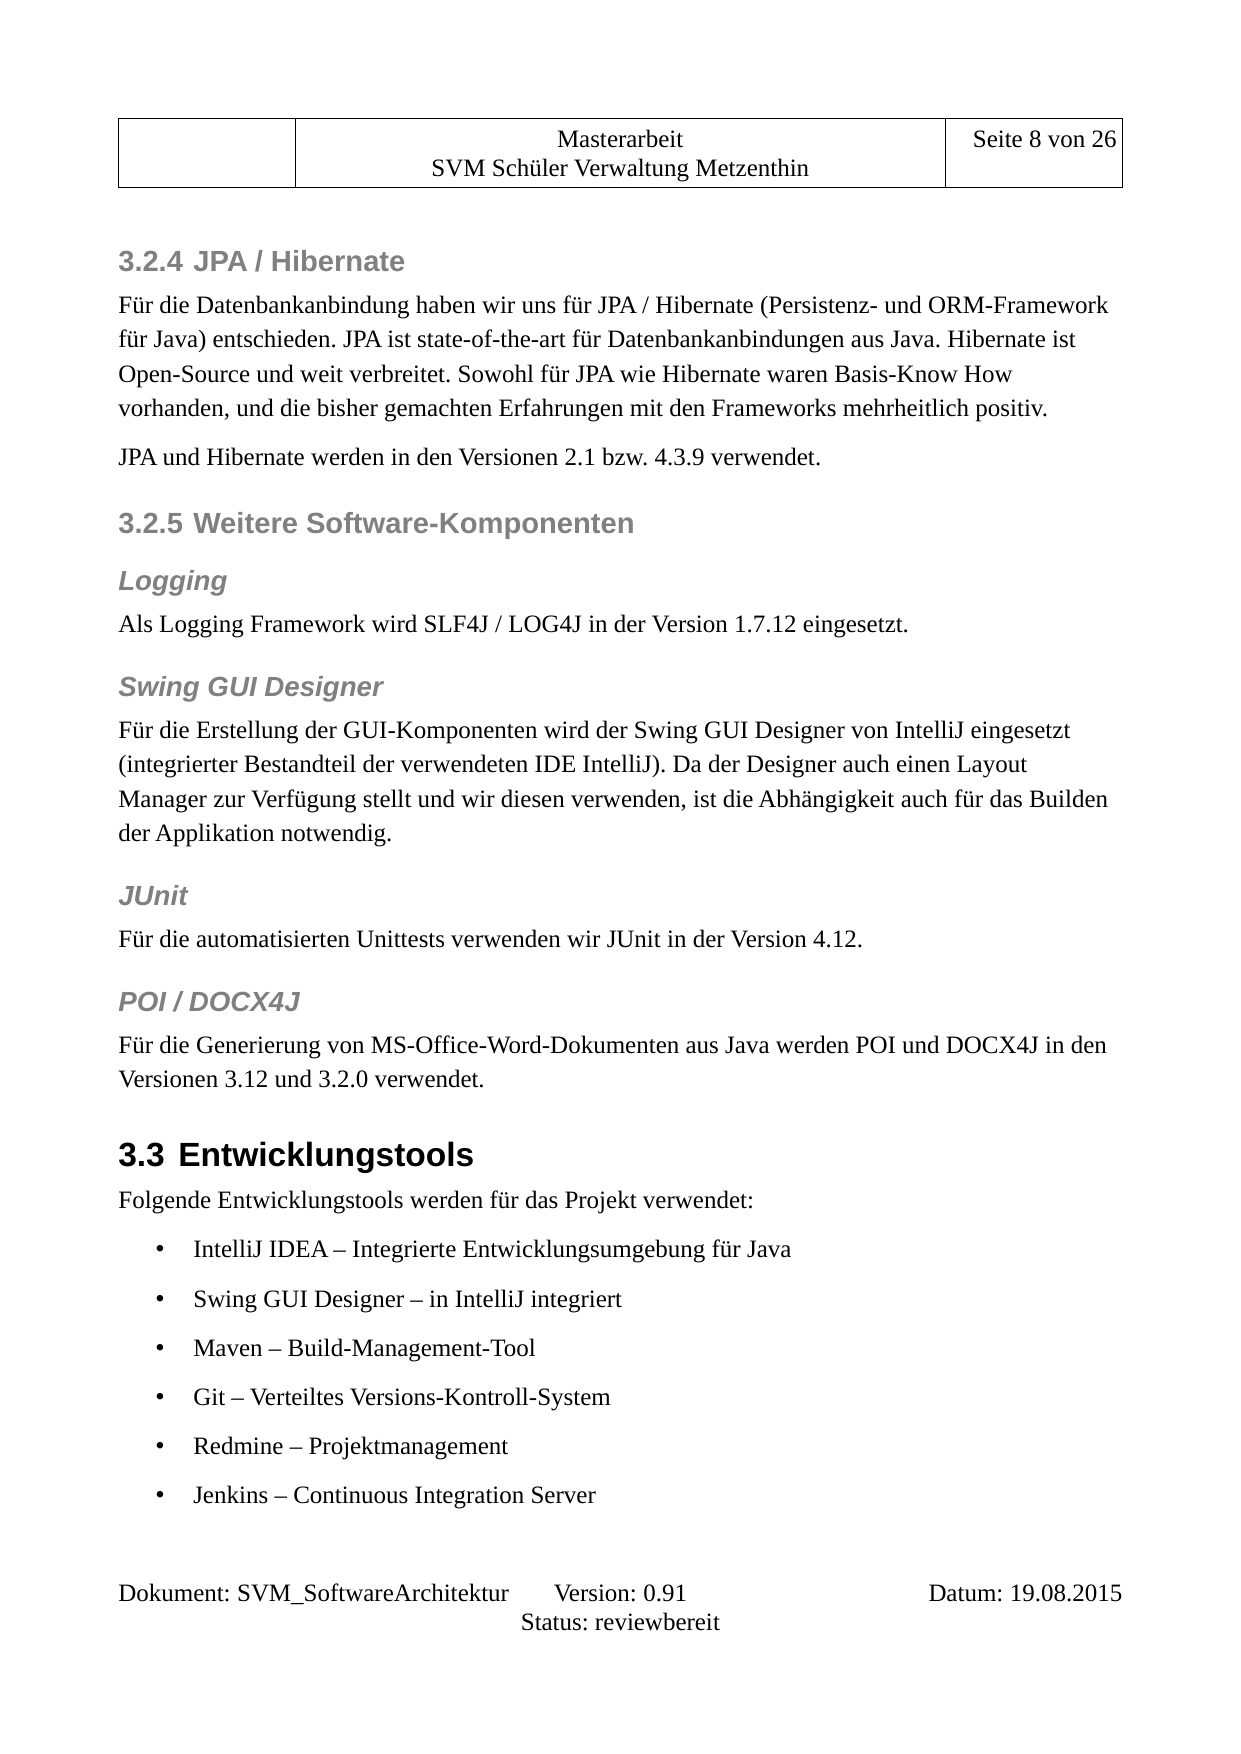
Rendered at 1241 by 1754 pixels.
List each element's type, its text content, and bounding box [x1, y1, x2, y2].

text Für die Erstellung der GUI-Komponenten wird der Swing GUI Designer von IntelliJ eingesetzt (integrierter Bestandteil der verwendeten IDE IntelliJ). Da der Designer auch einen Layout Manager zur Verfügung stellt und wir diesen verwenden, ist die Abhängigkeit auch für das Builden der Applikation notwendig. [118, 715, 1122, 847]
list Git – Verteiltes Versions-Kontroll-System [156, 1382, 1122, 1411]
subtitle JPA / Hibernate [118, 244, 1122, 277]
subtitle Swing GUI Designer [118, 670, 1122, 702]
list Swing GUI Designer – in IntelliJ integriert [156, 1284, 1122, 1312]
subtitle Logging [118, 564, 1122, 596]
subtitle Weitere Software-Komponenten [118, 506, 1122, 539]
subtitle JUnit [118, 880, 1122, 912]
text Für die Datenbankanbindung haben wir uns für JPA / Hibernate (Persistenz- und ORM-Framework für Java) entschieden. JPA ist state-of-the-art für Datenbankanbindungen aus Java. Hibernate ist Open-Source und weit verbreitet. Sowohl für JPA wie Hibernate waren Basis-Know How vorhanden, und die bisher gemachten Erfahrungen mit den Frameworks mehrheitlich positiv. [118, 290, 1122, 422]
list Jenkins – Continuous Integration Server [156, 1480, 1122, 1509]
text Für die Generierung von MS-Office-Word-Dokumenten aus Java werden POI und DOCX4J in den Versionen 3.12 und 3.2.0 verwendet. [118, 1030, 1122, 1093]
text Als Logging Framework wird SLF4J / LOG4J in der Version 1.7.12 eingesetzt. [118, 609, 1122, 637]
subtitle POI / DOCX4J [118, 986, 1122, 1017]
text Folgende Entwicklungstools werden für das Projekt verwendet: [118, 1186, 1122, 1214]
list Redmine – Projektmanagement [156, 1431, 1122, 1459]
list Maven – Build-Management-Tool [156, 1333, 1122, 1361]
subtitle Entwicklungstools [118, 1134, 1122, 1173]
text Für die automatisierten Unittests verwenden wir JUnit in der Version 4.12. [118, 924, 1122, 953]
list IntelliJ IDEA – Integrierte Entwicklungsumgebung für Java [156, 1234, 1122, 1263]
text JPA und Hibernate werden in den Versionen 2.1 bzw. 4.3.9 verwendet. [118, 442, 1122, 471]
